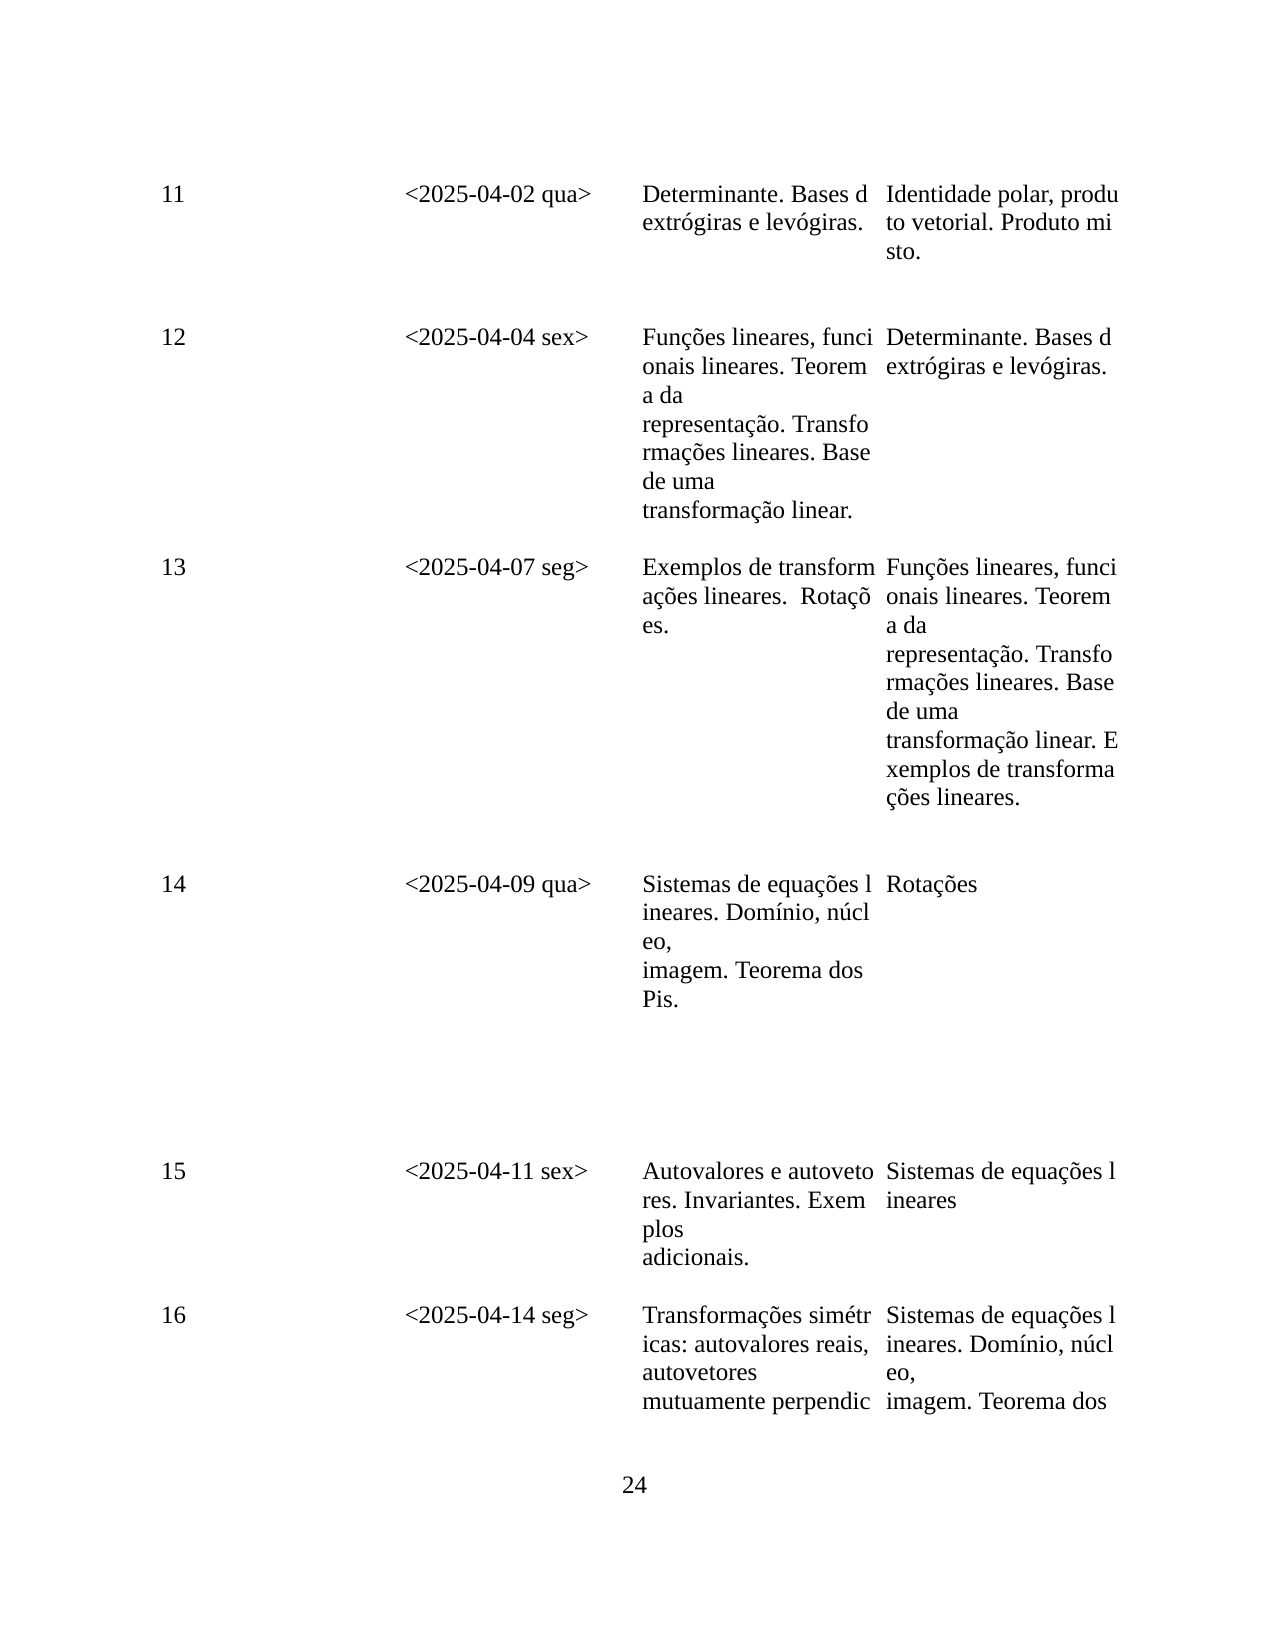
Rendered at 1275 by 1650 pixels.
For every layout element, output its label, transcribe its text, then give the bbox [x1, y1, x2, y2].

table_cell Transformações simétricas: autovalores reais, autovetores mutuamente perpendic [638, 1300, 881, 1415]
table_cell [881, 150, 1125, 179]
table_cell <2025-04-11 sex> [394, 1156, 637, 1300]
table_cell <2025-04-02 qua> [394, 179, 637, 322]
table_cell Rotações [881, 869, 1125, 1156]
table_cell Autovalores e autovetores. Invariantes. Exemplos adicionais. [638, 1156, 881, 1300]
table_cell Sistemas de equações lineares. Domínio, núcleo, imagem. Teorema dos [881, 1300, 1125, 1415]
table_cell [150, 150, 394, 179]
table_cell Identidade polar, produto vetorial. Produto misto. [881, 179, 1125, 322]
table_cell 15 [150, 1156, 394, 1300]
table_cell 14 [150, 869, 394, 1156]
table_cell 11 [150, 179, 394, 322]
table_cell Sistemas de equações lineares [881, 1156, 1125, 1300]
table_cell Exemplos de transformações lineares. Rotações. [638, 553, 881, 869]
table_cell Funções lineares, funcionais lineares. Teorema da representação. Transformações lineares. Base de uma transformação linear. Exemplos de transformações lineares. [881, 553, 1125, 869]
table_cell Determinante. Bases dextrógiras e levógiras. [881, 323, 1125, 552]
table_cell <2025-04-04 sex> [394, 323, 637, 552]
table_cell <2025-04-07 seg> [394, 553, 637, 869]
table_cell 12 [150, 323, 394, 552]
table_cell 13 [150, 553, 394, 869]
table_cell [394, 150, 637, 179]
table_cell Determinante. Bases dextrógiras e levógiras. [638, 179, 881, 322]
table_cell Sistemas de equações lineares. Domínio, núcleo, imagem. Teorema dos Pis. [638, 869, 881, 1156]
table_cell 16 [150, 1300, 394, 1415]
table_cell <2025-04-14 seg> [394, 1300, 637, 1415]
table_cell Funções lineares, funcionais lineares. Teorema da representação. Transformações lineares. Base de uma transformação linear. [638, 323, 881, 552]
table_cell [638, 150, 881, 179]
table_cell <2025-04-09 qua> [394, 869, 637, 1156]
